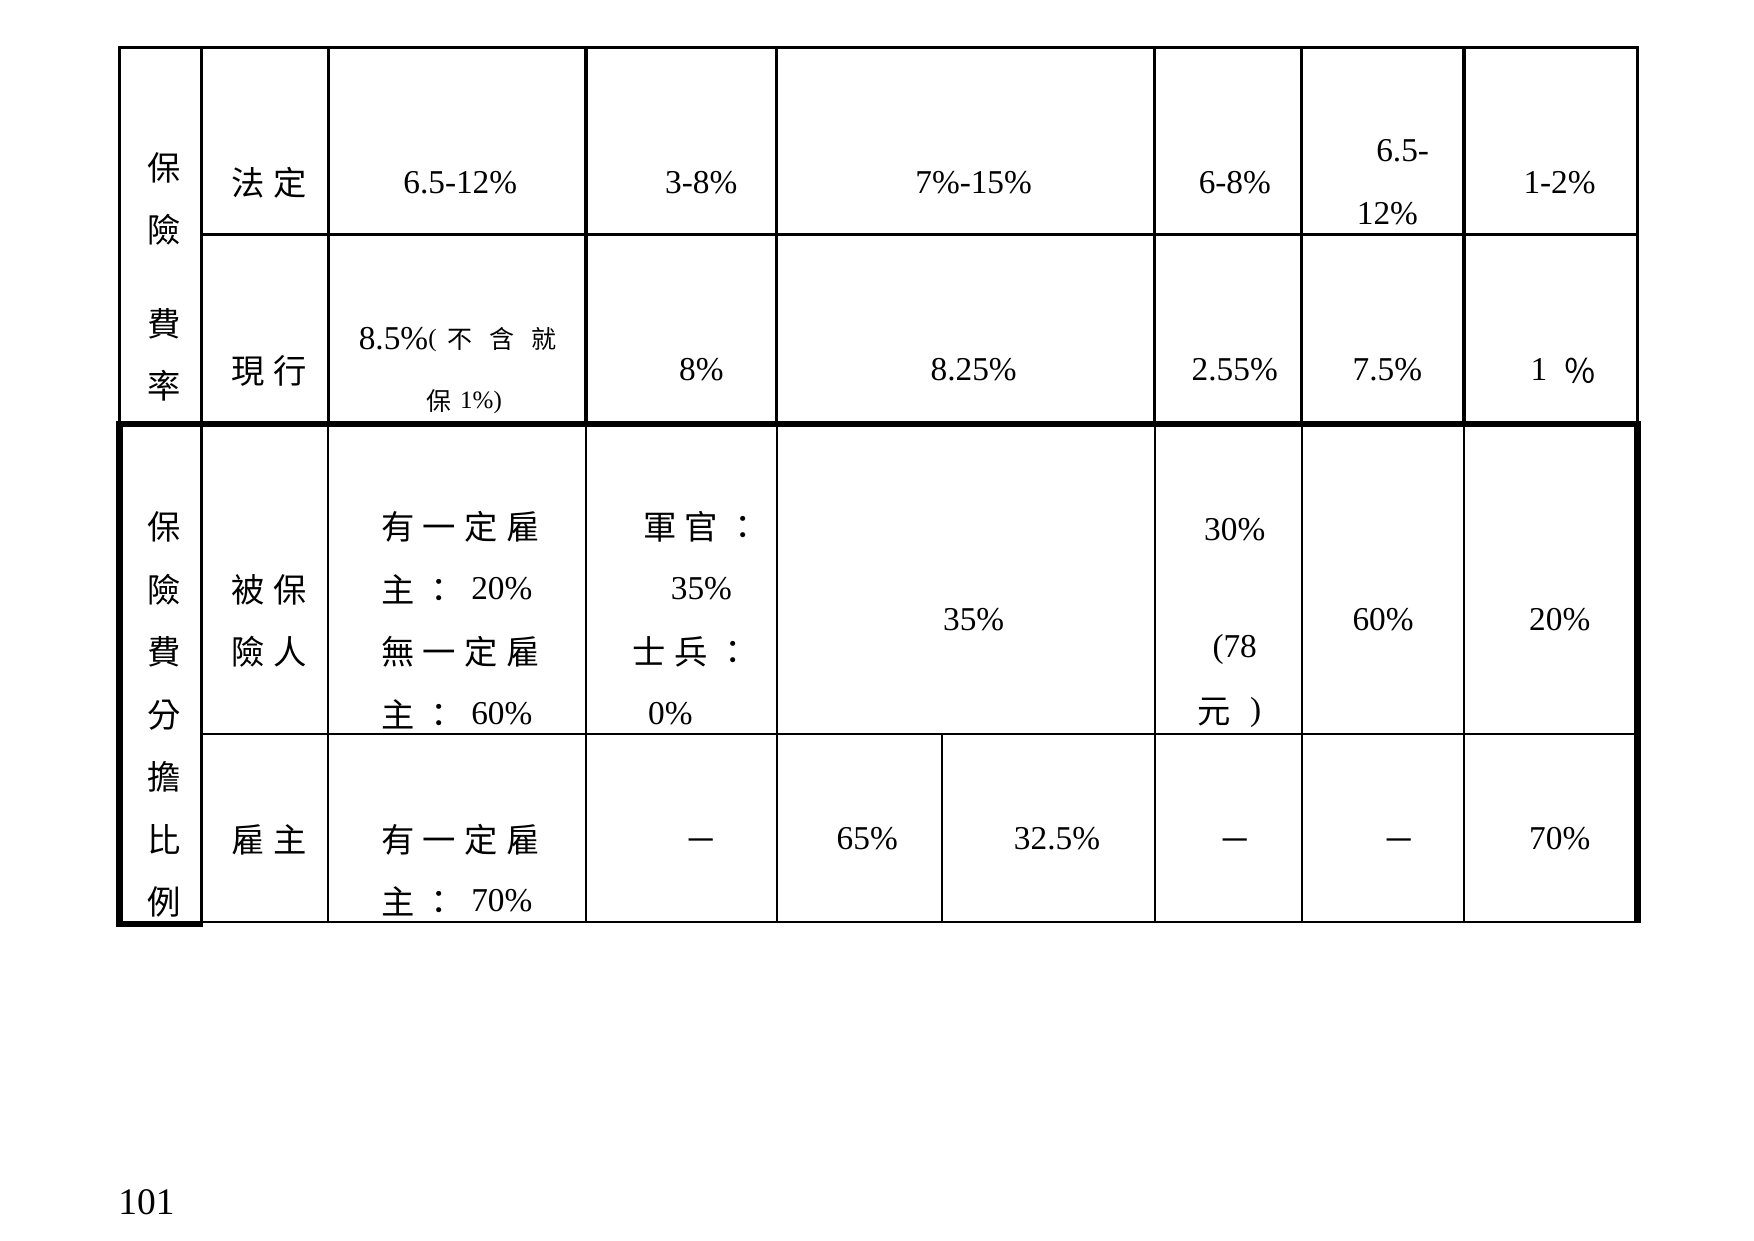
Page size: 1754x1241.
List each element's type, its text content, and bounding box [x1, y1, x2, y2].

table_cell 6.5-12% [1303, 49, 1462, 233]
table_cell 被保險人 [203, 427, 327, 733]
table_cell 65% [778, 735, 941, 921]
table_cell 3-8% [588, 49, 775, 233]
table_cell 8% [588, 236, 775, 421]
table_cell 7%-15% [778, 49, 1153, 233]
table_cell 有一定雇主：20% 無一定雇主：60% [329, 427, 585, 733]
table_cell 雇主 [203, 735, 327, 921]
table_cell 保險 費率 [121, 49, 200, 421]
table_cell － [1156, 735, 1301, 921]
table_cell 8.25% [778, 236, 1153, 421]
table_cell 30% (78元) [1156, 427, 1301, 733]
table_cell 32.5% [943, 735, 1154, 921]
table_cell 保 險 費 分 擔 比 例 [123, 427, 200, 921]
table_cell 20% [1465, 427, 1634, 733]
table_cell 6-8% [1156, 49, 1300, 233]
table_cell 60% [1303, 427, 1463, 733]
table_cell 有一定雇主：70% [329, 735, 585, 921]
table_cell 軍官：35% 士兵：0% [587, 427, 776, 733]
table_cell 2.55% [1156, 236, 1300, 421]
table_cell － [587, 735, 776, 921]
table_cell 現行 [203, 236, 327, 421]
table_cell 8.5%(不含就保1%) [330, 236, 584, 421]
table_cell 6.5-12% [330, 49, 584, 233]
table_cell 70% [1465, 735, 1634, 921]
table_cell － [1303, 735, 1463, 921]
table_cell 1-2% [1466, 49, 1636, 233]
table_cell 1％ [1466, 236, 1636, 421]
table_cell 法定 [203, 49, 327, 233]
table_cell 35% [778, 427, 1154, 733]
table_cell 7.5% [1303, 236, 1462, 421]
